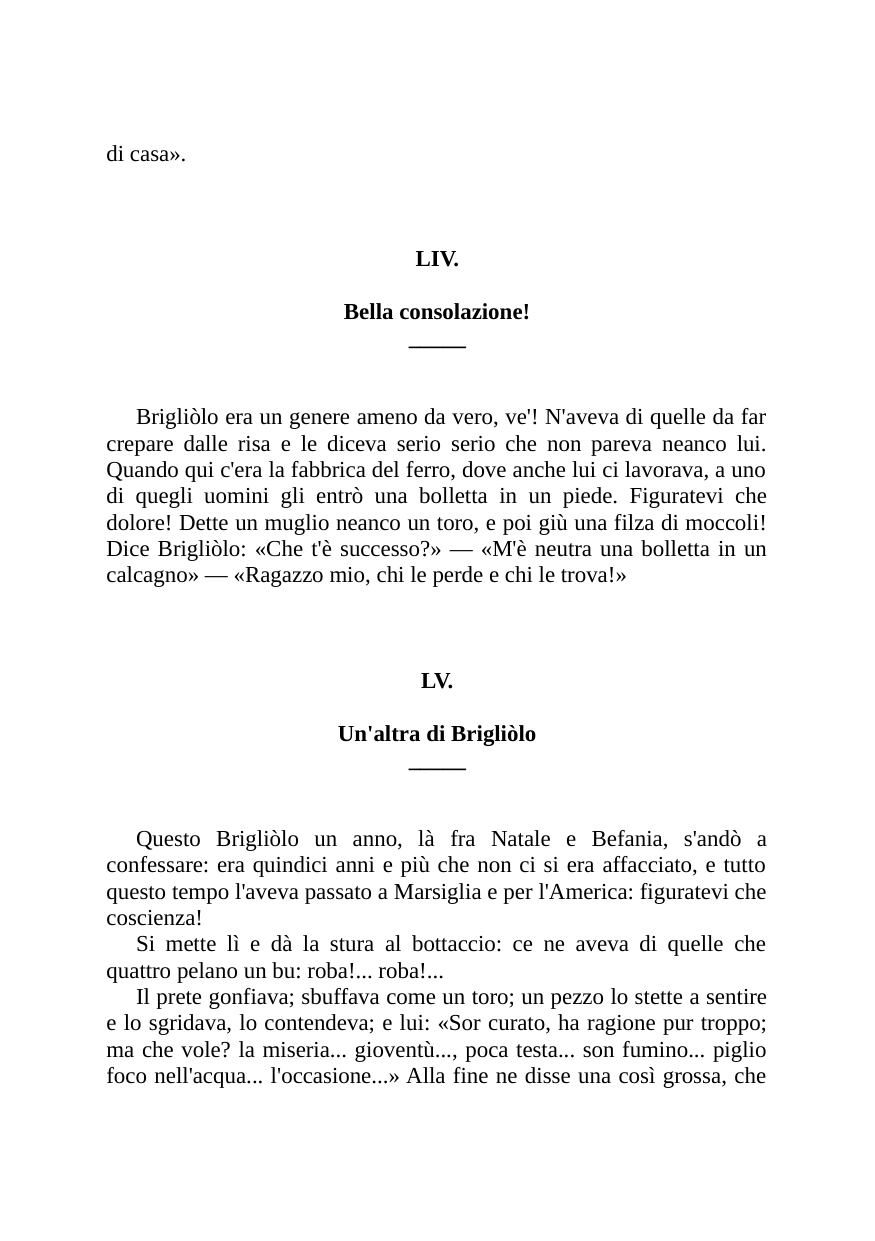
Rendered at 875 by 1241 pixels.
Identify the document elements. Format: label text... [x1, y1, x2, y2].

text Il prete gonfiava; sbuffava come un toro; un pezzo lo stette a sentire e lo sgridava, lo contendeva; e lui: «Sor curato, ha ragione pur troppo; ma che vole? la miseria... gioventù..., poca testa... son fumino... piglio foco nell'acqua... l'occasione...» Alla fine ne disse una così grossa, che [106, 983, 768, 1088]
text _____ [106, 746, 768, 772]
text LV. [106, 667, 768, 693]
text Un'altra di Brigliòlo [106, 719, 768, 746]
text Brigliòlo era un genere ameno da vero, ve'! N'aveva di quelle da far crepare dalle risa e le diceva serio serio che non pareva neanco lui. Quando qui c'era la fabbrica del ferro, dove anche lui ci lavorava, a uno di quegli uomini gli entrò una bolletta in un piede. Figuratevi che dolore! Dette un muglio neanco un toro, e poi giù una filza di moccoli! Dice Brigliòlo: «Che t'è successo?» — «M'è neutra una bolletta in un calcagno» — «Ragazzo mio, chi le perde e chi le trova!» [106, 403, 768, 588]
text LIV. [106, 245, 768, 272]
text _____ [106, 324, 768, 351]
text Questo Brigliòlo un anno, là fra Natale e Befania, s'andò a confessare: era quindici anni e più che non ci si era affacciato, e tutto questo tempo l'aveva passato a Marsiglia e per l'America: figuratevi che coscienza! [106, 825, 768, 930]
text di casa». [106, 140, 768, 166]
text Si mette lì e dà la stura al bottaccio: ce ne aveva di quelle che quattro pelano un bu: roba!... roba!... [106, 930, 768, 983]
text Bella consolazione! [106, 298, 768, 324]
